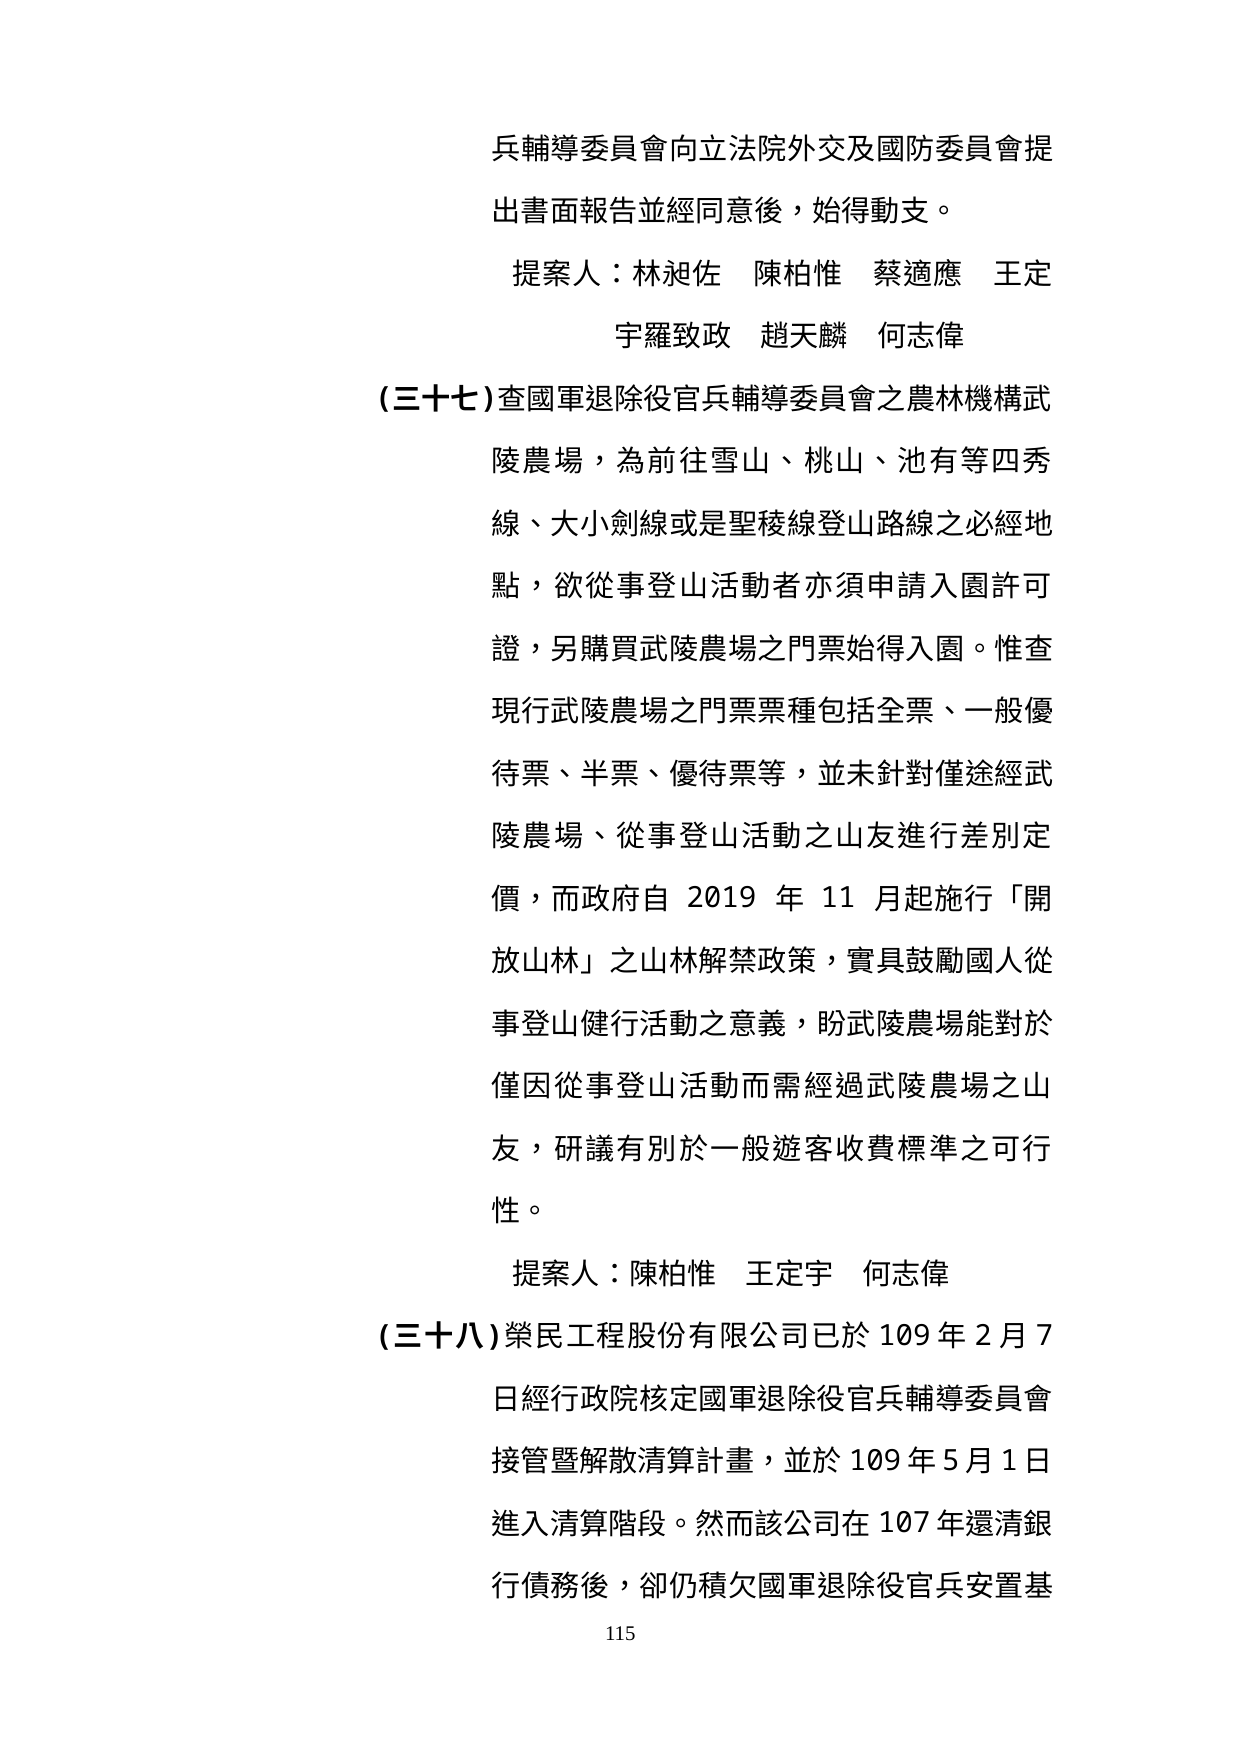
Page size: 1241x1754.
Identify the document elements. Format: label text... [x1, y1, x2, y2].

text 兵輔導委員會向立法院外交及國防委員會提出書面報告並經同意後，始得動支。 [375, 105, 1053, 230]
text 提案人：陳柏惟 王定宇 何志偉 [512, 1230, 1053, 1292]
text (三十七)查國軍退除役官兵輔導委員會之農林機構武陵農場，為前往雪山、桃山、池有等四秀線、大小劍線或是聖稜線登山路線之必經地點，欲從事登山活動者亦須申請入園許可證，另購買武陵農場之門票始得入園。惟查現行武陵農場之門票票種包括全票、一般優待票、半票、優待票等，並未針對僅途經武陵農場、從事登山活動之山友進行差別定價，而政府自 2019 年 11 月起施行「開放山林」之山林解禁政策，實具鼓勵國人從事登山健行活動之意義，盼武陵農場能對於僅因從事登山活動而需經過武陵農場之山友，研議有別於一般遊客收費標準之可行性。 [375, 355, 1053, 1230]
text 提案人：林昶佐 陳柏惟 蔡適應 王定宇羅致政 趙天麟 何志偉 [512, 230, 1053, 355]
text (三十八)榮民工程股份有限公司已於109年2月7日經行政院核定國軍退除役官兵輔導委員會接管暨解散清算計畫，並於109年5月1日進入清算階段。然而該公司在107年還清銀行債務後，卻仍積欠國軍退除役官兵安置基 [375, 1292, 1053, 1605]
